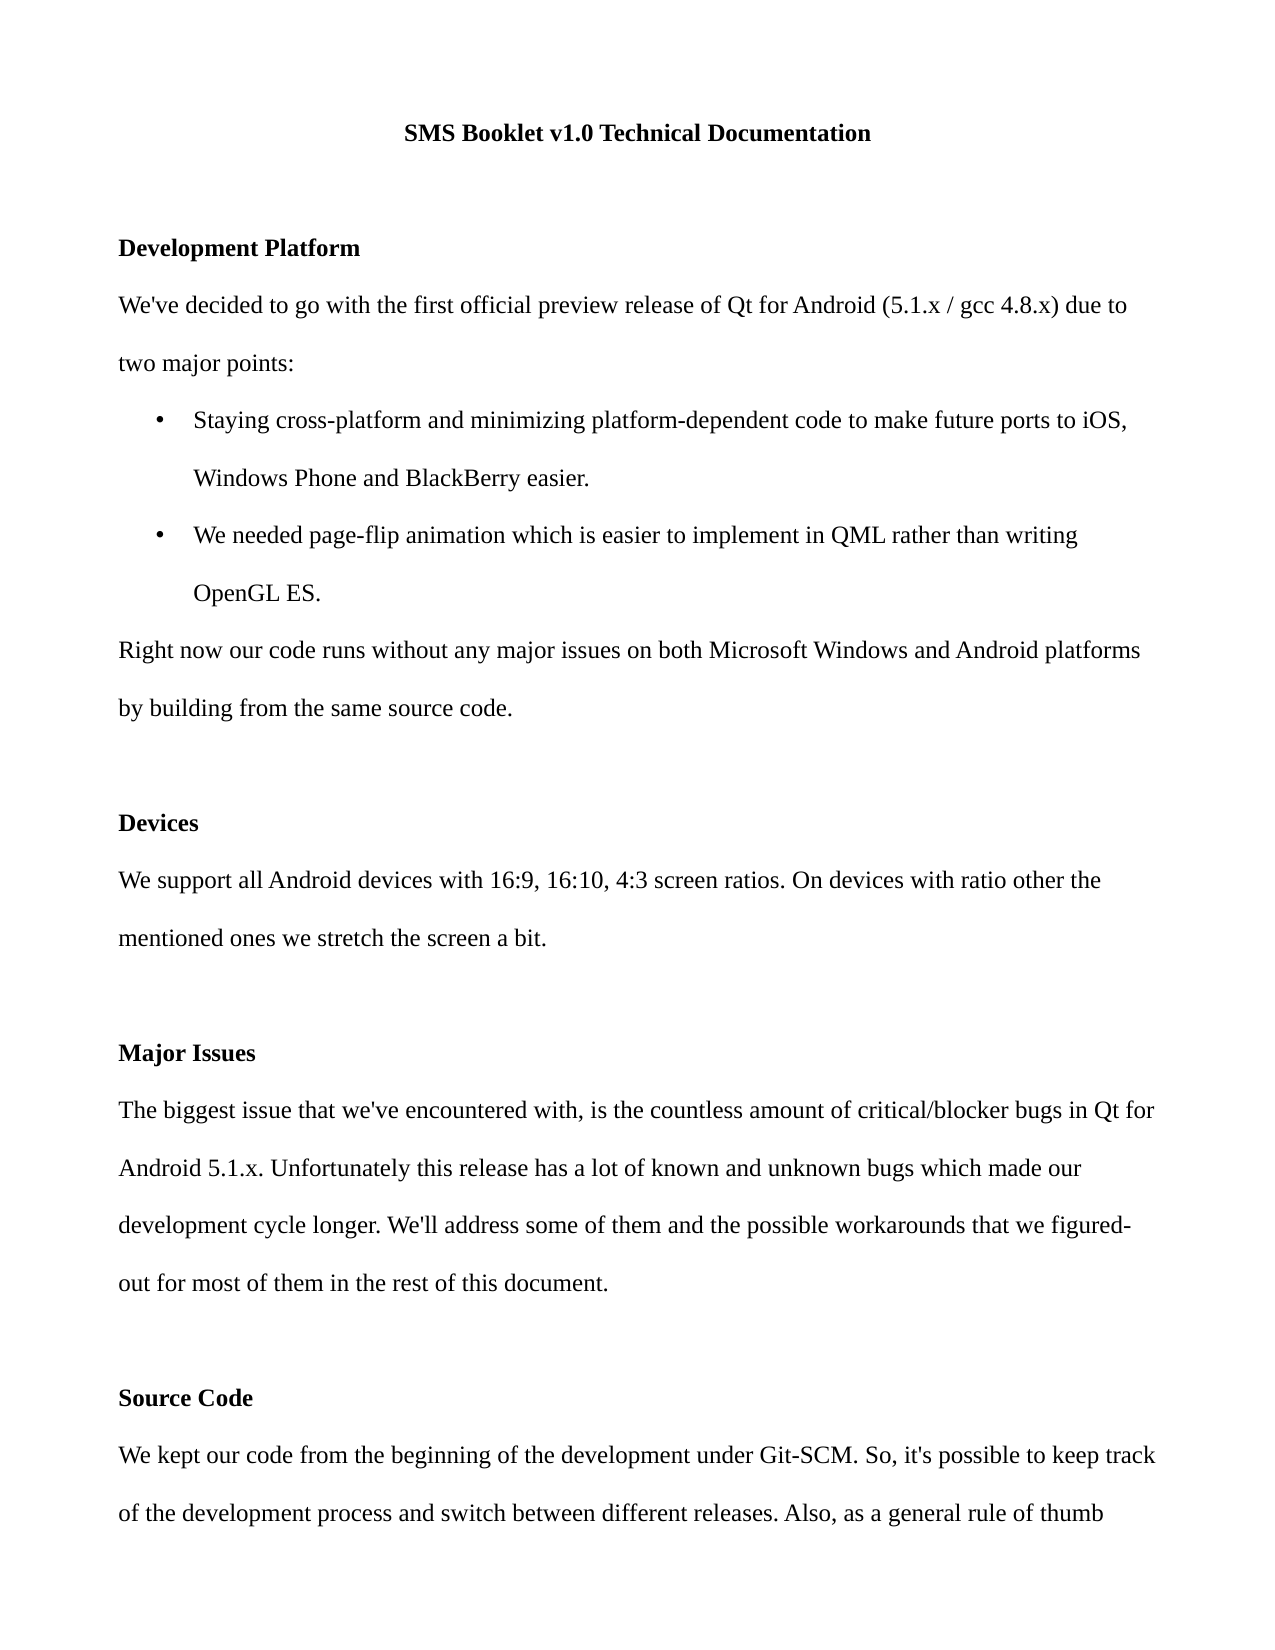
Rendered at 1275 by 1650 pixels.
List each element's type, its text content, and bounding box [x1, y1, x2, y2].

text We support all Android devices with 16:9, 16:10, 4:3 screen ratios. On devices with ratio other the mentioned ones we stretch the screen a bit. [118, 866, 1157, 952]
text Devices [118, 808, 1157, 837]
text Source Code [118, 1383, 1157, 1412]
text Development Platform [118, 233, 1157, 262]
text Major Issues [118, 1038, 1157, 1067]
text Right now our code runs without any major issues on both Microsoft Windows and Android platforms by building from the same source code. [118, 636, 1157, 722]
list We needed page-flip animation which is easier to implement in QML rather than writing OpenGL ES. [156, 521, 1157, 607]
text The biggest issue that we've encountered with, is the countless amount of critical/blocker bugs in Qt for Android 5.1.x. Unfortunately this release has a lot of known and unknown bugs which made our development cycle longer. We'll address some of them and the possible workarounds that we figured-out for most of them in the rest of this document. [118, 1096, 1157, 1297]
text SMS Booklet v1.0 Technical Documentation [118, 118, 1157, 147]
list Staying cross-platform and minimizing platform-dependent code to make future ports to iOS, Windows Phone and BlackBerry easier. [156, 406, 1157, 492]
text We've decided to go with the first official preview release of Qt for Android (5.1.x / gcc 4.8.x) due to two major points: [118, 291, 1157, 377]
text We kept our code from the beginning of the development under Git-SCM. So, it's possible to keep track of the development process and switch between different releases. Also, as a general rule of thumb [118, 1441, 1157, 1527]
